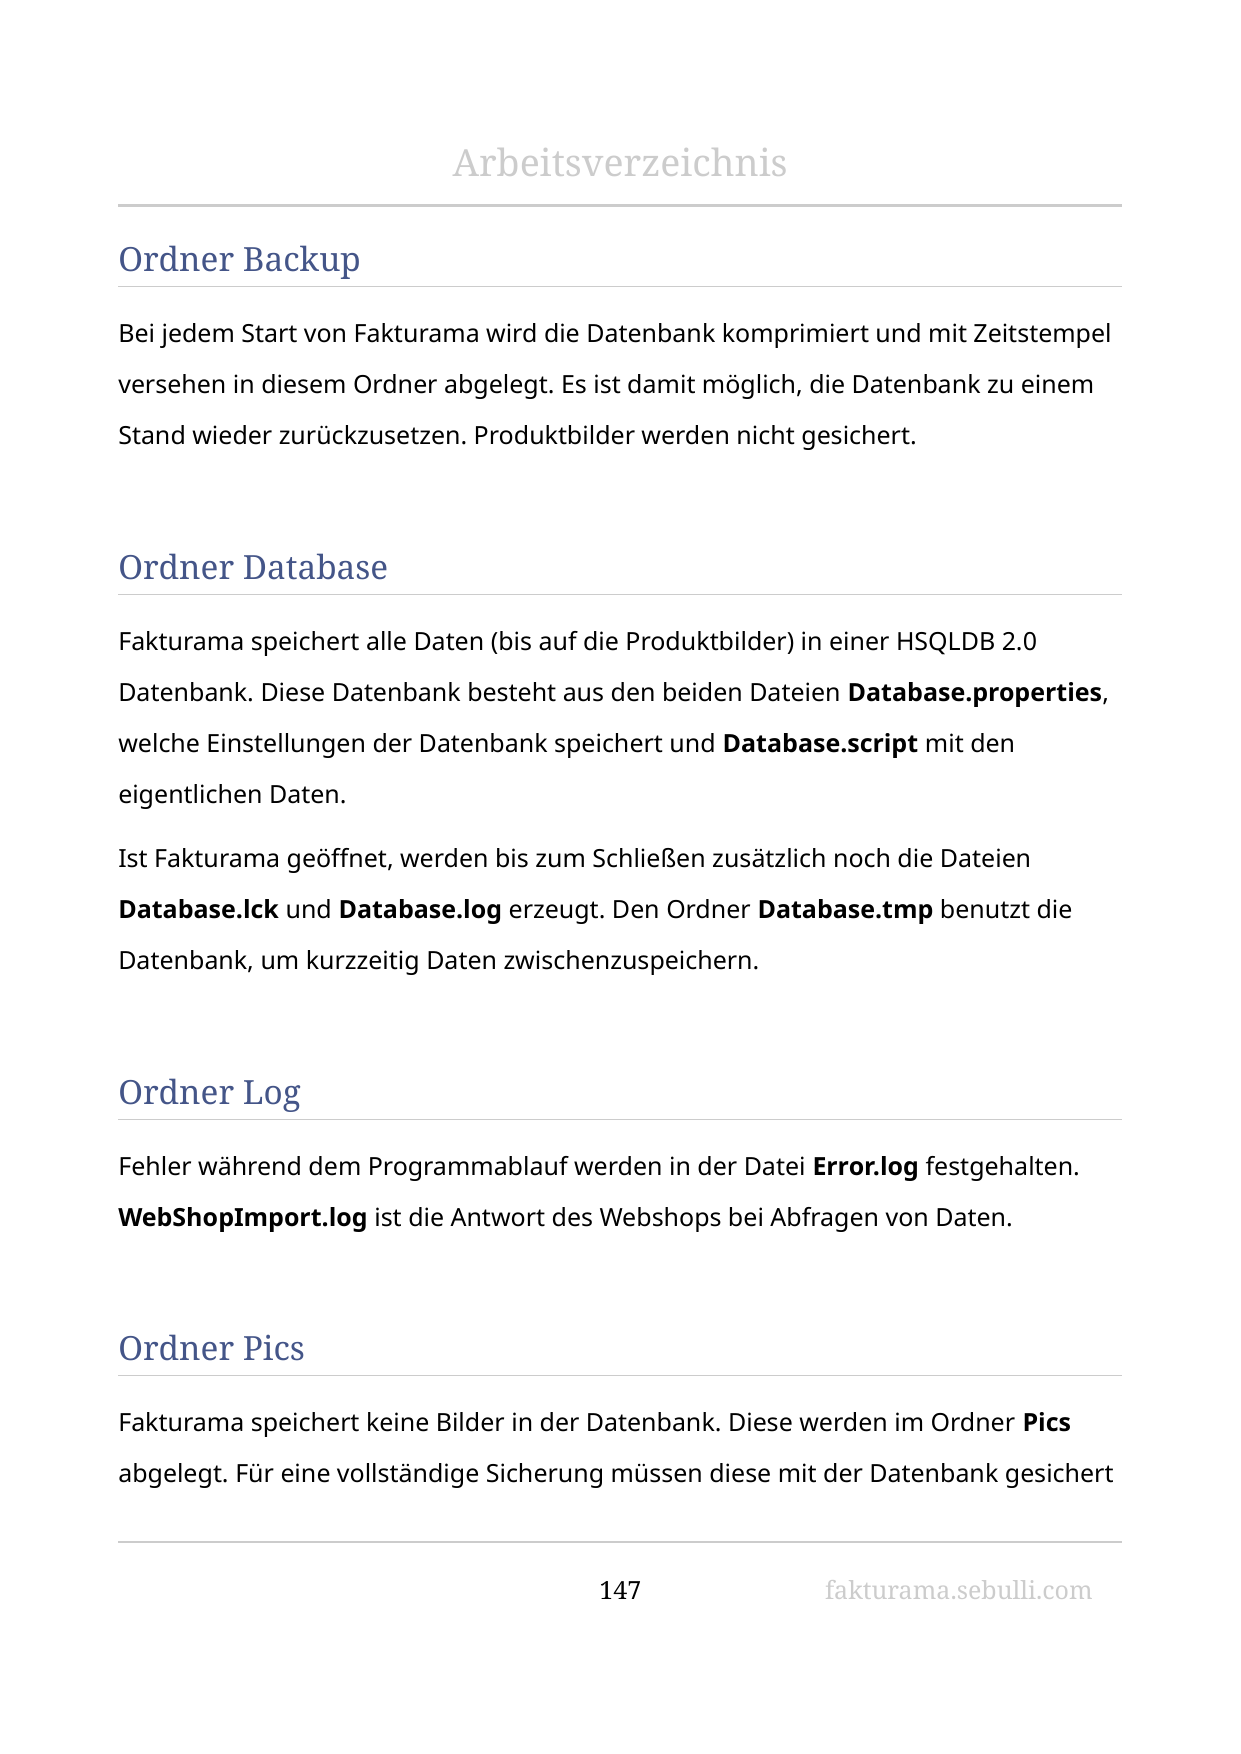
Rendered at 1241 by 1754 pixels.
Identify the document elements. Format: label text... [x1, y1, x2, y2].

text Bei jedem Start von Fakturama wird die Datenbank komprimiert und mit Zeitstempel versehen in diesem Ordner abgelegt. Es ist damit möglich, die Datenbank zu einem Stand wieder zurückzusetzen. Produktbilder werden nicht gesichert. [118, 316, 1122, 452]
text Fakturama speichert keine Bilder in der Datenbank. Diese werden im Ordner Pics abgelegt. Für eine vollständige Sicherung müssen diese mit der Datenbank gesichert [118, 1405, 1122, 1490]
subtitle Ordner Backup [118, 236, 1122, 286]
text Ist Fakturama geöffnet, werden bis zum Schließen zusätzlich noch die Dateien Database.lck und Database.log erzeugt. Den Ordner Database.tmp benutzt die Datenbank, um kurzzeitig Daten zwischenzuspeichern. [118, 840, 1122, 976]
subtitle Ordner Log [118, 1068, 1122, 1119]
subtitle Ordner Database [118, 544, 1122, 594]
subtitle Ordner Pics [118, 1325, 1122, 1375]
text Fehler während dem Programmablauf werden in der Datei Error.log festgehalten. WebShopImport.log ist die Antwort des Webshops bei Abfragen von Daten. [118, 1148, 1122, 1233]
text Fakturama speichert alle Daten (bis auf die Produktbilder) in einer HSQLDB 2.0 Datenbank. Diese Datenbank besteht aus den beiden Dateien Database.properties, welche Einstellungen der Datenbank speichert und Database.script mit den eigentlichen Daten. [118, 624, 1122, 811]
